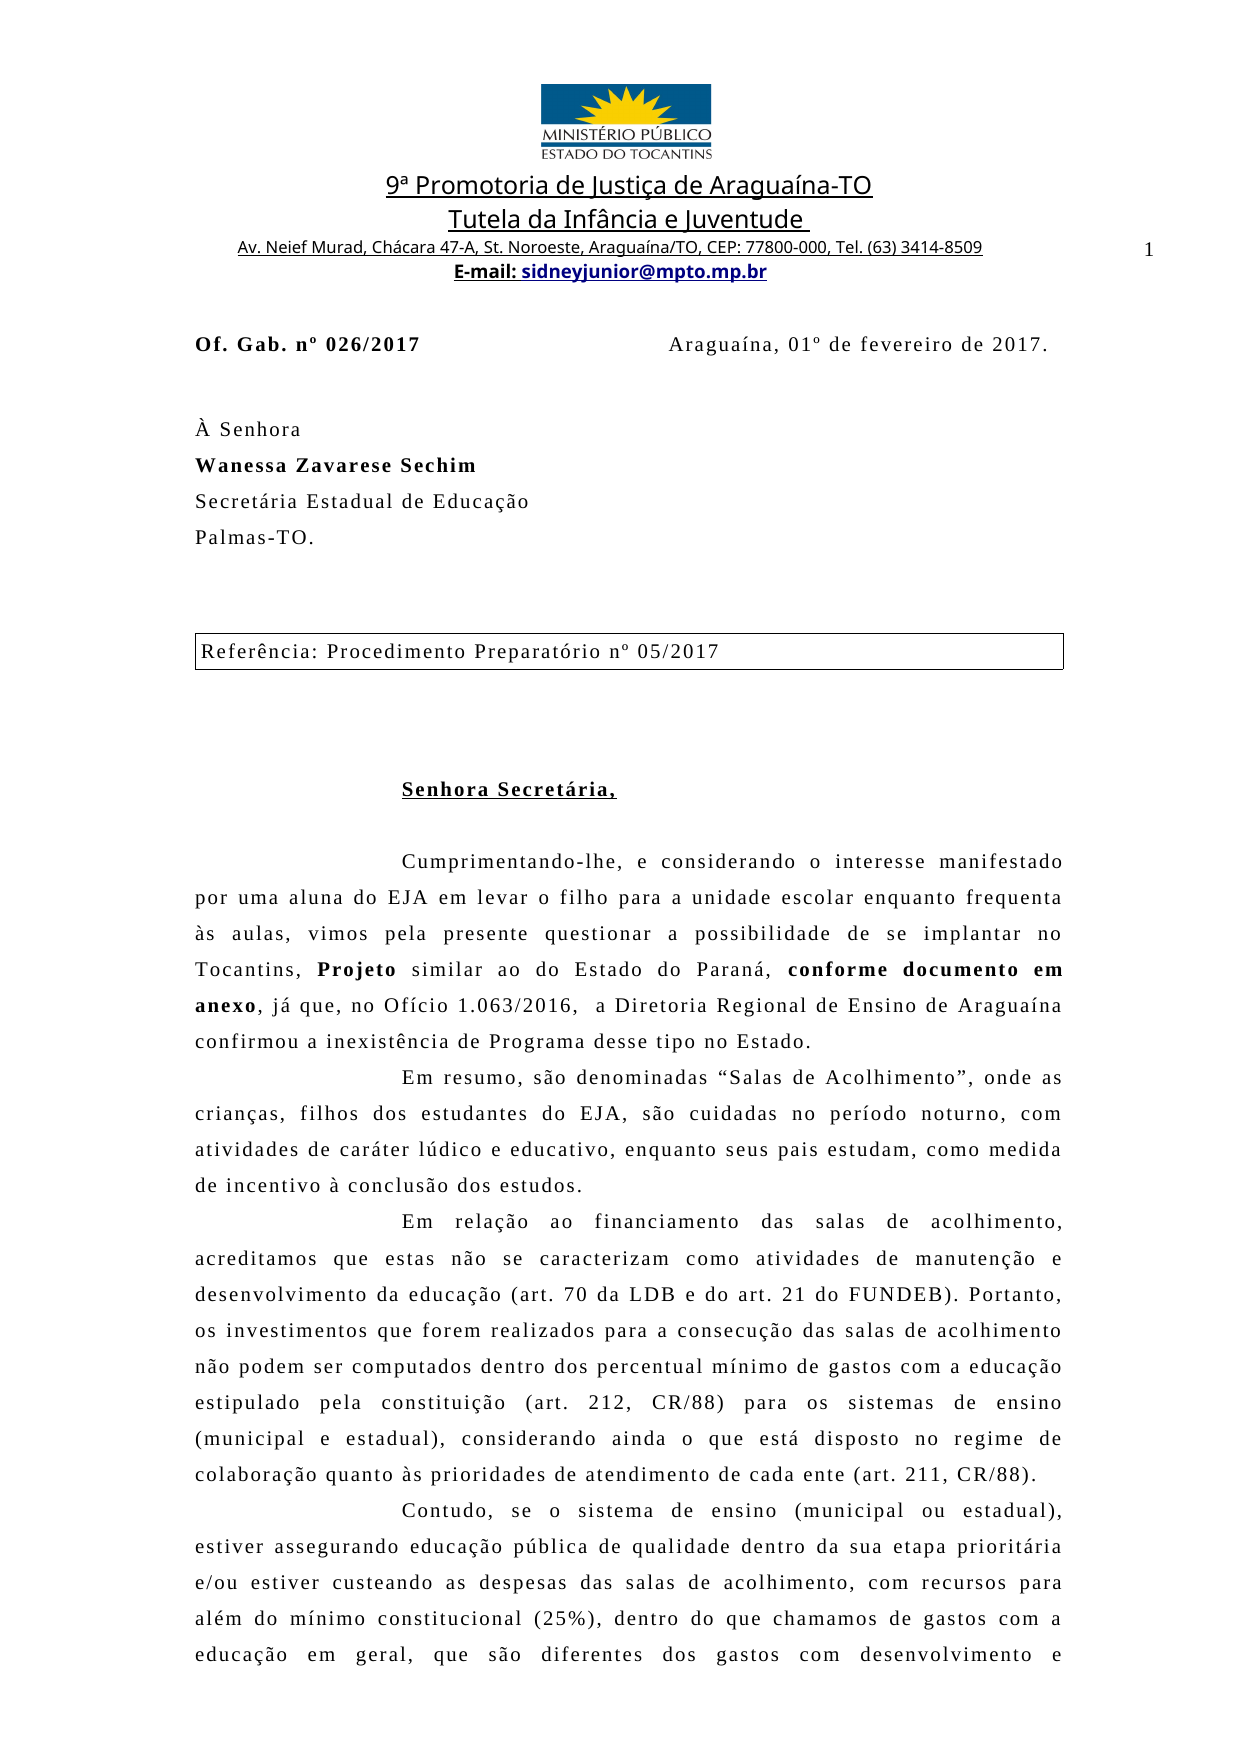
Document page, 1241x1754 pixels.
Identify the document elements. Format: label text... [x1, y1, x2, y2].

text Em resumo, são denominadas “Salas de Acolhimento”, onde as crianças, filhos dos estudantes do EJA, são cuidadas no período noturno, com atividades de caráter lúdico e educativo, enquanto seus pais estudam, como medida de incentivo à conclusão dos estudos. [195, 1065, 1063, 1197]
table_header Referência: Procedimento Preparatório nº 05/2017 [196, 634, 1063, 669]
text Secretária Estadual de Educação [195, 489, 1063, 513]
text Wanessa Zavarese Sechim [195, 453, 1063, 477]
text Em relação ao financiamento das salas de acolhimento, acreditamos que estas não se caracterizam como atividades de manutenção e desenvolvimento da educação (art. 70 da LDB e do art. 21 do FUNDEB). Portanto, os investimentos que forem realizados para a consecução das salas de acolhimento não podem ser computados dentro dos percentual mínimo de gastos com a educação estipulado pela constituição (art. 212, CR/88) para os sistemas de ensino (municipal e estadual), considerando ainda o que está disposto no regime de colaboração quanto às prioridades de atendimento de cada ente (art. 211, CR/88). [195, 1209, 1063, 1486]
text Contudo, se o sistema de ensino (municipal ou estadual), estiver assegurando educação pública de qualidade dentro da sua etapa prioritária e/ou estiver custeando as despesas das salas de acolhimento, com recursos para além do mínimo constitucional (25%), dentro do que chamamos de gastos com a educação em geral, que são diferentes dos gastos com desenvolvimento e [195, 1498, 1063, 1666]
text Senhora Secretária, [195, 777, 1063, 801]
text Palmas-TO. [195, 525, 1063, 549]
subtitle À Senhora [195, 417, 1063, 441]
picture [541, 84, 712, 159]
text Cumprimentando-lhe, e considerando o interesse manifestado por uma aluna do EJA em levar o filho para a unidade escolar enquanto frequenta às aulas, vimos pela presente questionar a possibilidade de se implantar no Tocantins, Projeto similar ao do Estado do Paraná, conforme documento em anexo, já que, no Ofício 1.063/2016, a Diretoria Regional de Ensino de Araguaína confirmou a inexistência de Programa desse tipo no Estado. [195, 849, 1063, 1053]
text Of. Gab. nº 026/2017 Araguaína, 01º de fevereiro de 2017. [195, 332, 1063, 356]
